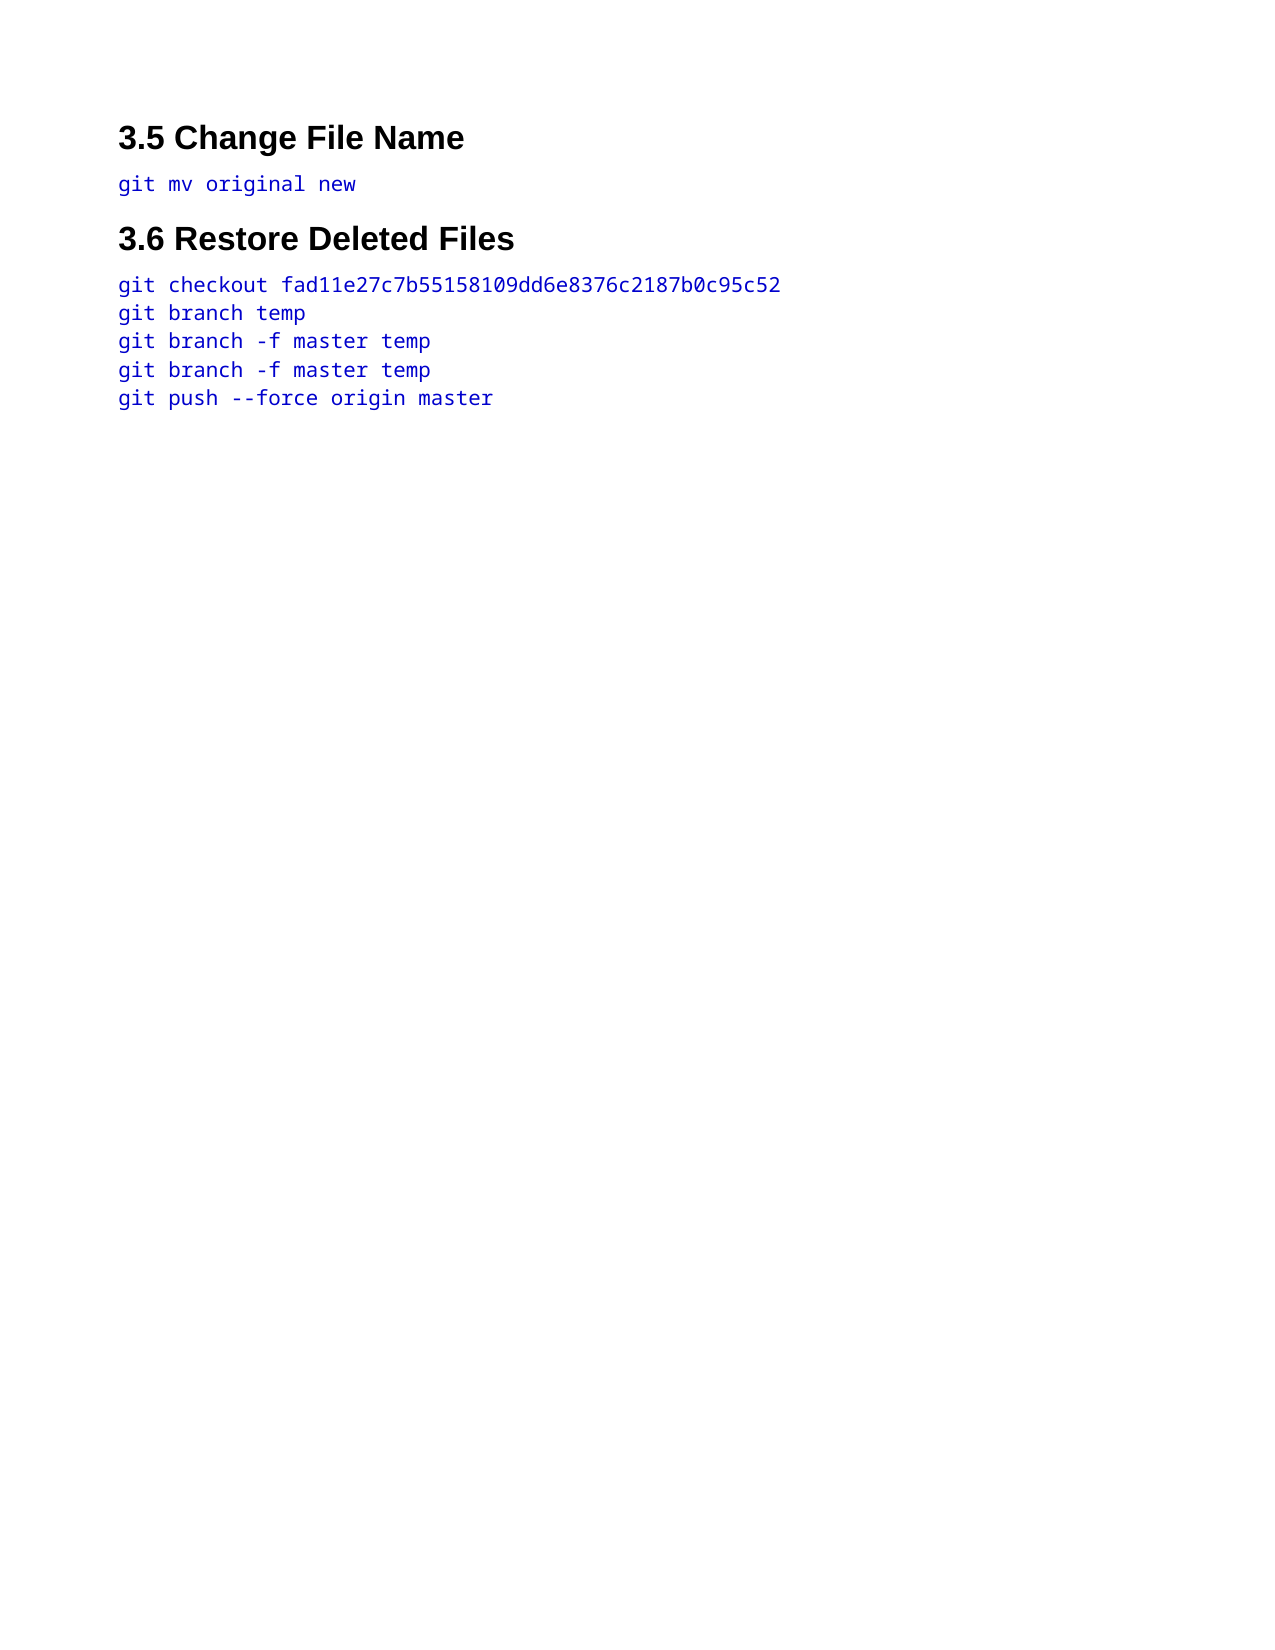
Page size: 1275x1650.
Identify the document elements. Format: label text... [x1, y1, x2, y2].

text git checkout fad11e27c7b55158109dd6e8376c2187b0c95c52 [118, 270, 1157, 298]
text git branch temp [118, 298, 1157, 327]
subtitle 3.5 Change File Name [118, 118, 1157, 157]
text git branch -f master temp [118, 327, 1157, 355]
text git push --force origin master [118, 383, 1157, 412]
text git branch -f master temp [118, 355, 1157, 383]
subtitle 3.6 Restore Deleted Files [118, 218, 1157, 257]
text git mv original new [118, 169, 1157, 198]
